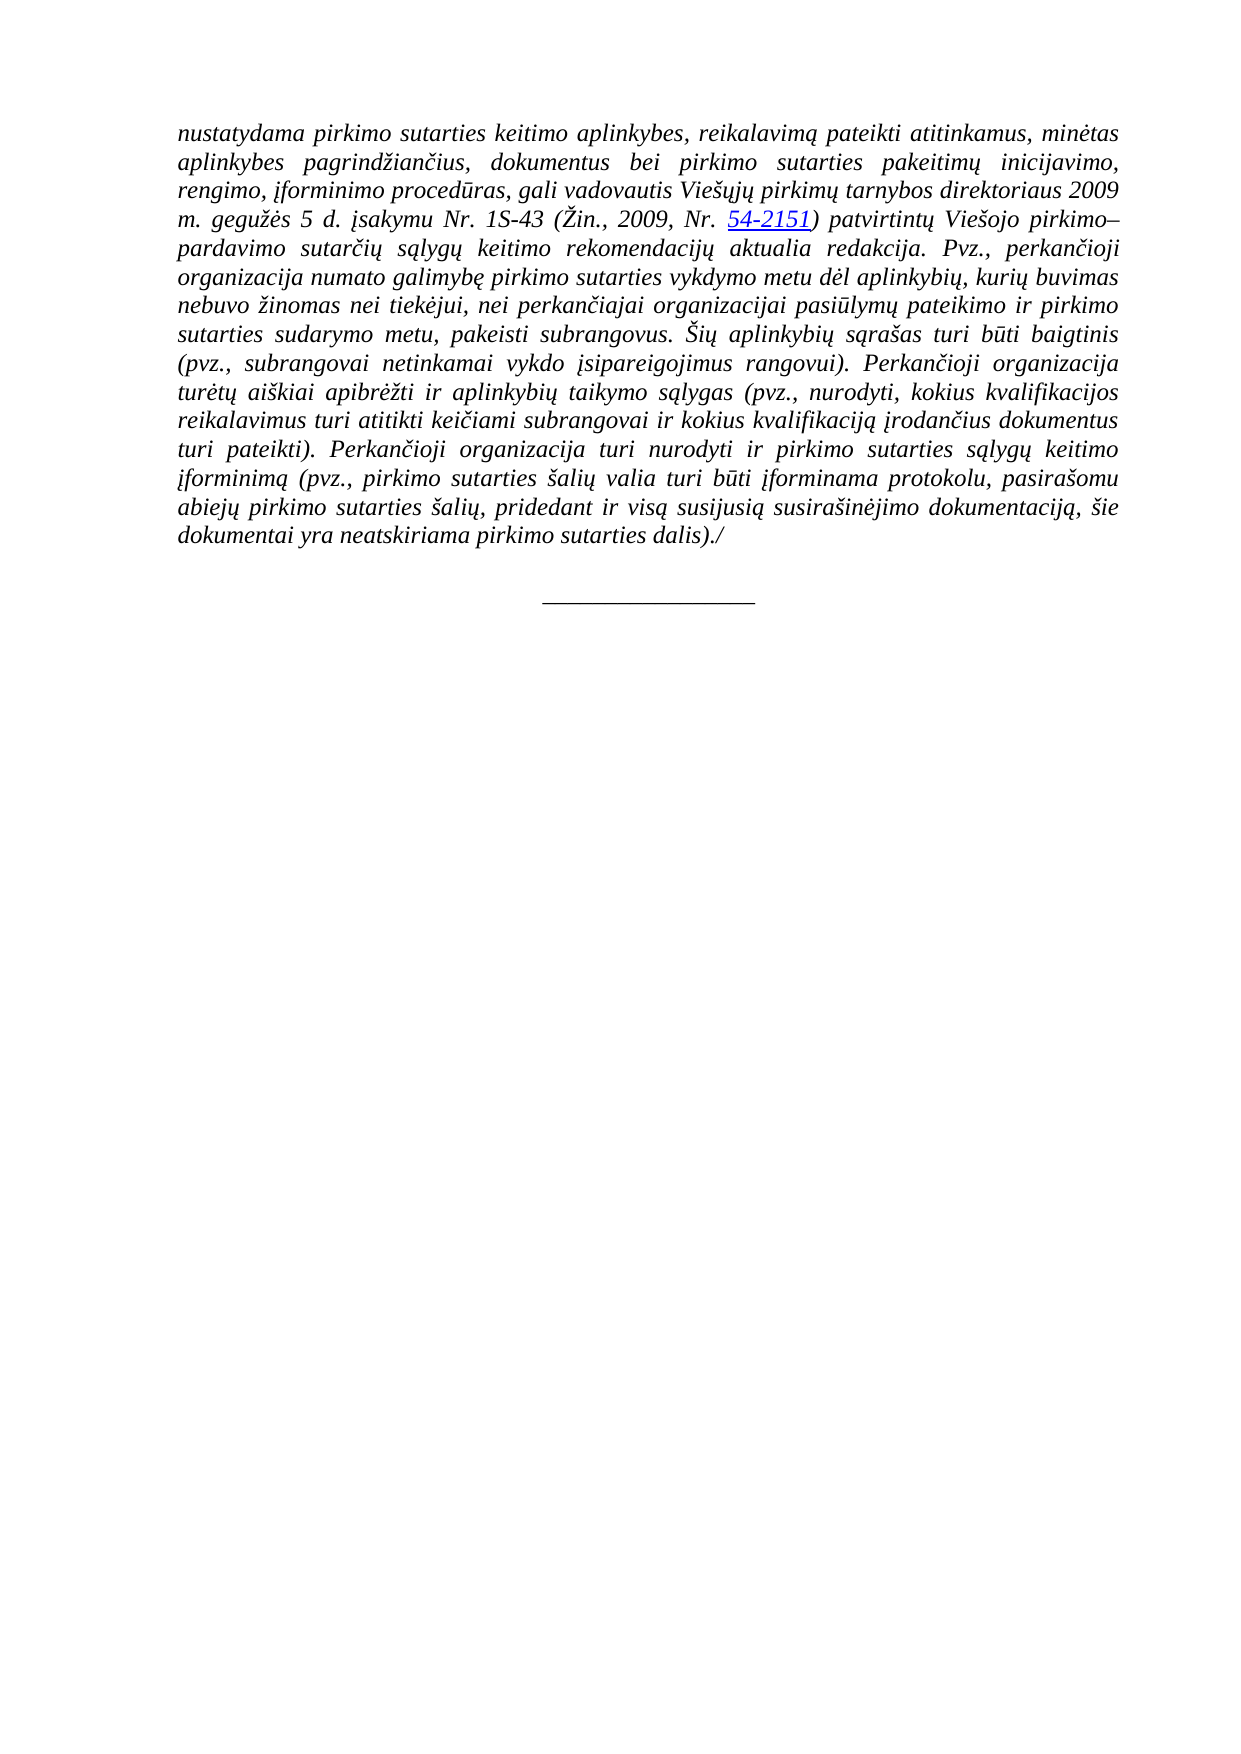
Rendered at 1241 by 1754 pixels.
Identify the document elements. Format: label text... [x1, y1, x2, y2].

text nustatydama pirkimo sutarties keitimo aplinkybes, reikalavimą pateikti atitinkamus, minėtas aplinkybes pagrindžiančius, dokumentus bei pirkimo sutarties pakeitimų inicijavimo, rengimo, įforminimo procedūras, gali vadovautis Viešųjų pirkimų tarnybos direktoriaus 2009 m. gegužės 5 d. įsakymu Nr. 1S-43 (Žin., 2009, Nr. 54-2151) patvirtintų Viešojo pirkimo–pardavimo sutarčių sąlygų keitimo rekomendacijų aktualia redakcija. Pvz., perkančioji organizacija numato galimybę pirkimo sutarties vykdymo metu dėl aplinkybių, kurių buvimas nebuvo žinomas nei tiekėjui, nei perkančiajai organizacijai pasiūlymų pateikimo ir pirkimo sutarties sudarymo metu, pakeisti subrangovus. Šių aplinkybių sąrašas turi būti baigtinis (pvz., subrangovai netinkamai vykdo įsipareigojimus rangovui). Perkančioji organizacija turėtų aiškiai apibrėžti ir aplinkybių taikymo sąlygas (pvz., nurodyti, kokius kvalifikacijos reikalavimus turi atitikti keičiami subrangovai ir kokius kvalifikaciją įrodančius dokumentus turi pateikti). Perkančioji organizacija turi nurodyti ir pirkimo sutarties sąlygų keitimo įforminimą (pvz., pirkimo sutarties šalių valia turi būti įforminama protokolu, pasirašomu abiejų pirkimo sutarties šalių, pridedant ir visą susijusią susirašinėjimo dokumentaciją, šie dokumentai yra neatskiriama pirkimo sutarties dalis)./ [177, 118, 1122, 549]
text _________________ [177, 578, 1122, 607]
